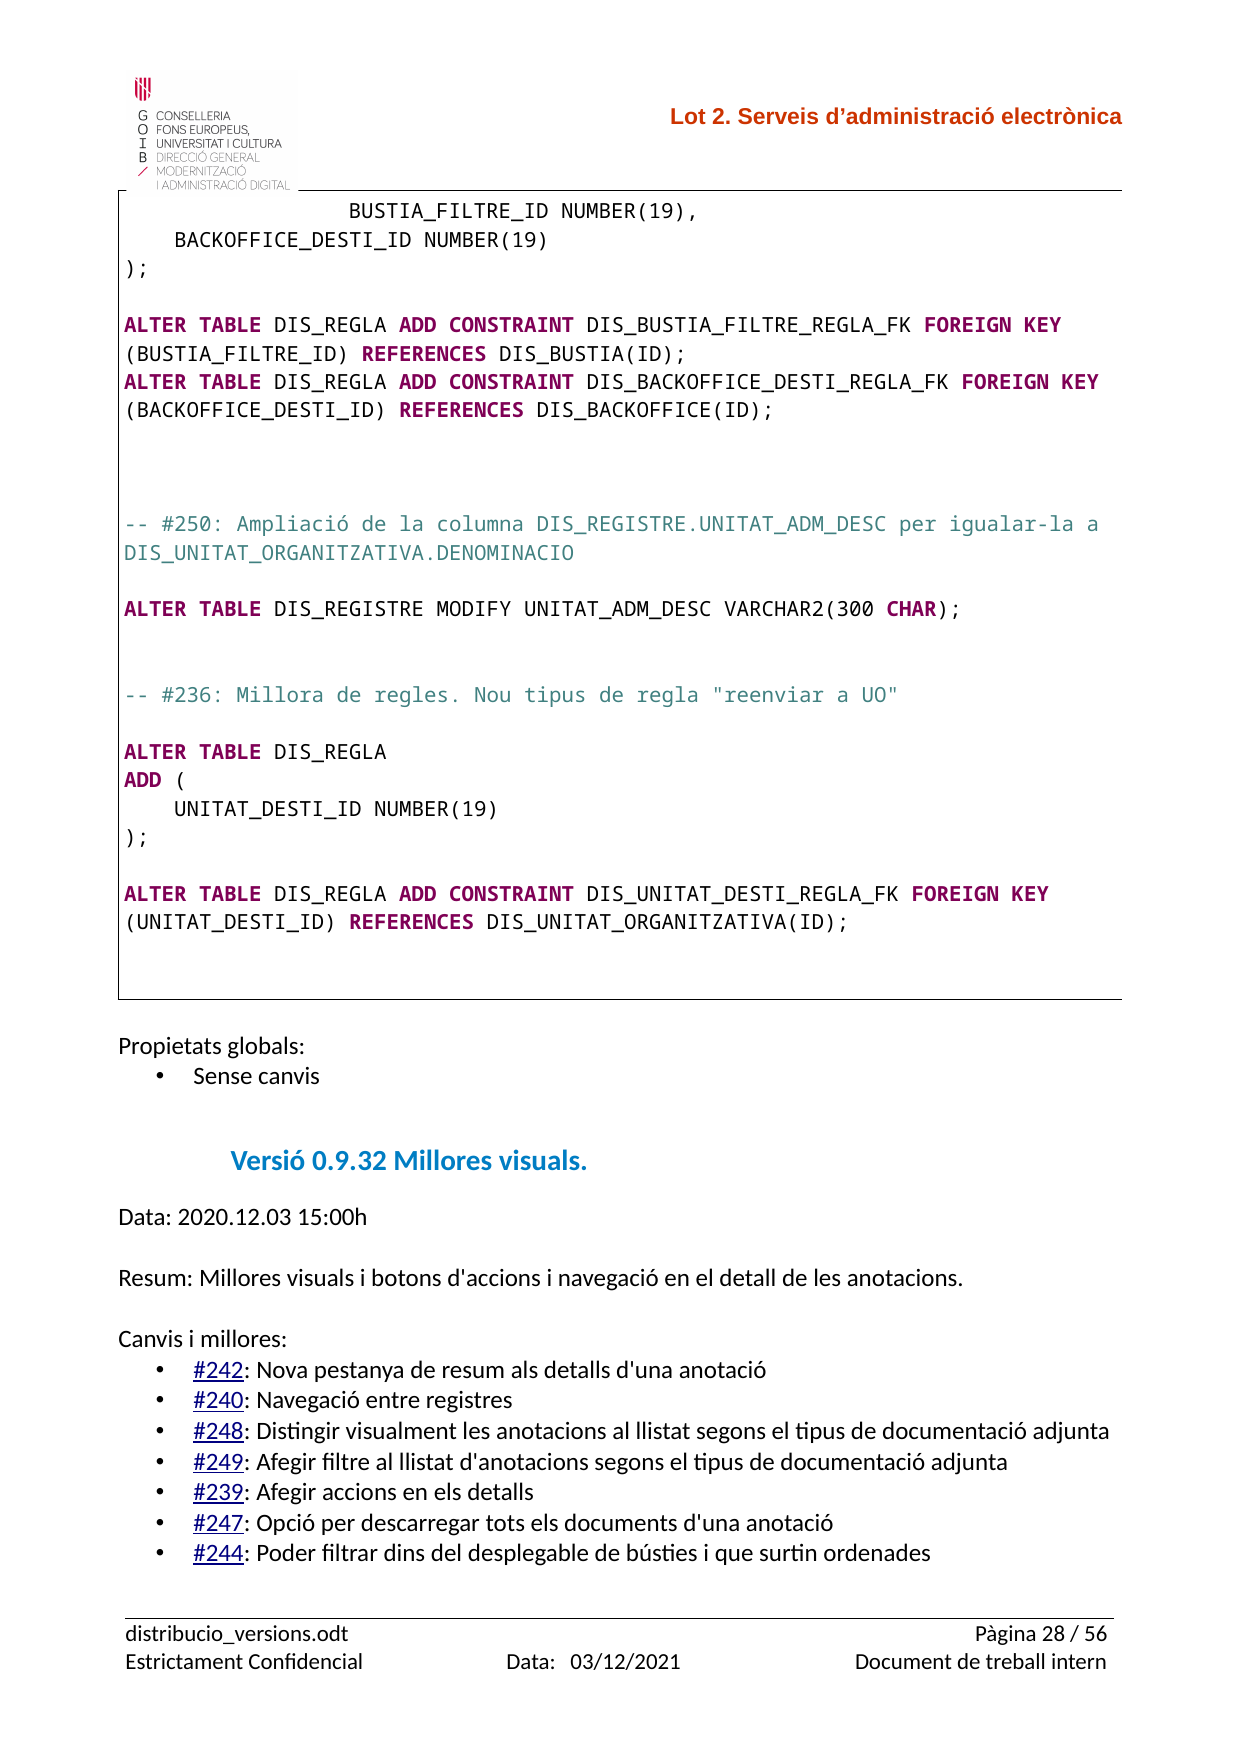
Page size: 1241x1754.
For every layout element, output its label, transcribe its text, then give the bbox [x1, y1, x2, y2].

list #249: Afegir filtre al llistat d'anotacions segons el tipus de documentació adjunta [156, 1446, 1122, 1476]
table_header BUSTIA_FILTRE_ID NUMBER(19), BACKOFFICE_DESTI_ID NUMBER(19) ); ALTER TABLE DIS_REGLA ADD CONSTRAINT DIS_BUSTIA_FILTRE_REGLA_FK FOREIGN KEY (BUSTIA_FILTRE_ID) REFERENCES DIS_BUSTIA(ID); ALTER TABLE DIS_REGLA ADD CONSTRAINT DIS_BACKOFFICE_DESTI_REGLA_FK FOREIGN KEY (BACKOFFICE_DESTI_ID) REFERENCES DIS_BACKOFFICE(ID); -- #250: Ampliació de la columna DIS_REGISTRE.UNITAT_ADM_DESC per igualar-la a DIS_UNITAT_ORGANITZATIVA.DENOMINACIO ALTER TABLE DIS_REGISTRE MODIFY UNITAT_ADM_DESC VARCHAR2(300 CHAR); -- #236: Millora de regles. Nou tipus de regla "reenviar a UO" ALTER TABLE DIS_REGLA ADD ( UNITAT_DESTI_ID NUMBER(19) ); ALTER TABLE DIS_REGLA ADD CONSTRAINT DIS_UNITAT_DESTI_REGLA_FK FOREIGN KEY (UNITAT_DESTI_ID) REFERENCES DIS_UNITAT_ORGANITZATIVA(ID); [119, 191, 1122, 998]
picture [126, 70, 299, 197]
text Canvis i millores: [118, 1323, 1122, 1354]
list #248: Distingir visualment les anotacions al llistat segons el tipus de documentació adjunta [156, 1415, 1122, 1446]
list #242: Nova pestanya de resum als detalls d'una anotació [156, 1354, 1122, 1384]
list #244: Poder filtrar dins del desplegable de bústies i que surtin ordenades [156, 1537, 1122, 1568]
list #239: Afegir accions en els detalls [156, 1476, 1122, 1507]
list Sense canvis [156, 1061, 1122, 1091]
list #247: Opció per descarregar tots els documents d'una anotació [156, 1507, 1122, 1537]
text Propietats globals: [118, 1030, 1122, 1061]
text Resum: Millores visuals i botons d'accions i navegació en el detall de les anotacions. [118, 1262, 1122, 1293]
subtitle Versió 0.9.32 Millores visuals. [153, 1142, 1122, 1178]
text Data: 2020.12.03 15:00h [118, 1201, 1122, 1232]
list #240: Navegació entre registres [156, 1384, 1122, 1415]
